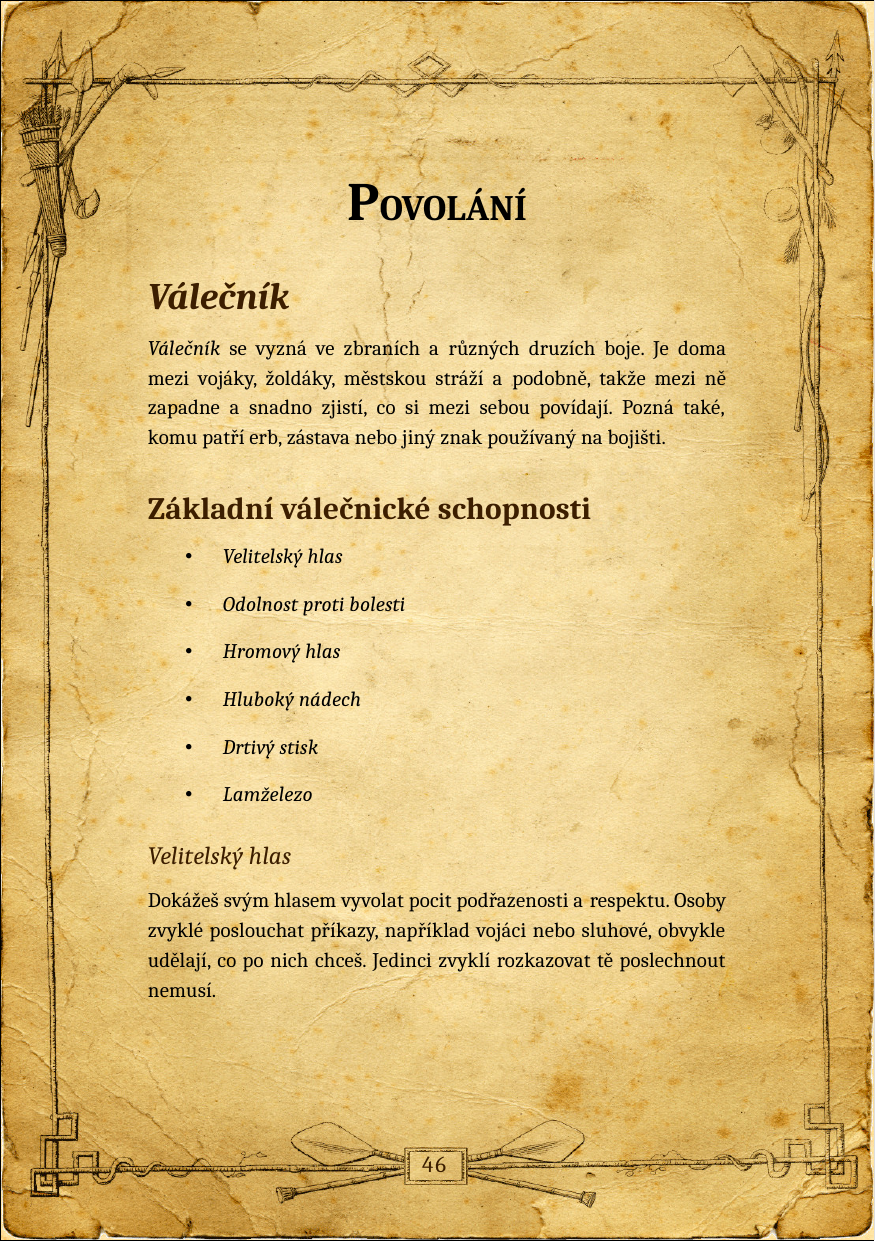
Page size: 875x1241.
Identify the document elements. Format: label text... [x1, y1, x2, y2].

subtitle Velitelský hlas [148, 842, 726, 871]
subtitle Základní válečnické schopnosti [148, 491, 726, 527]
text Válečník se vyzná ve zbraních a⁠ různých druzích boje. Je doma mezi vojáky, žoldáky, městskou stráží a⁠ podobně, takže mezi ně zapadne a⁠ snadno zjistí, co si mezi sebou povídají. Pozná také, komu patří erb, zástava nebo jiný znak používaný na bojišti. [148, 336, 726, 450]
subtitle Povolání [148, 172, 726, 234]
list Drtivý stisk [185, 735, 726, 759]
list Lamželezo [185, 783, 726, 807]
list Hromový hlas [185, 640, 726, 664]
text Dokážeš svým hlasem vyvolat pocit podřazenosti a⁠ respektu. Osoby zvyklé poslouchat příkazy, například vojáci nebo sluhové, obvykle udělají, co po nich chceš. Jedinci zvyklí rozkazovat tě poslechnout nemusí. [148, 889, 726, 1002]
picture [1, 1, 874, 1240]
list Velitelský hlas [185, 545, 726, 569]
list Odolnost proti bolesti [185, 592, 726, 616]
list Hluboký nádech [185, 688, 726, 712]
subtitle Válečník [148, 275, 726, 318]
